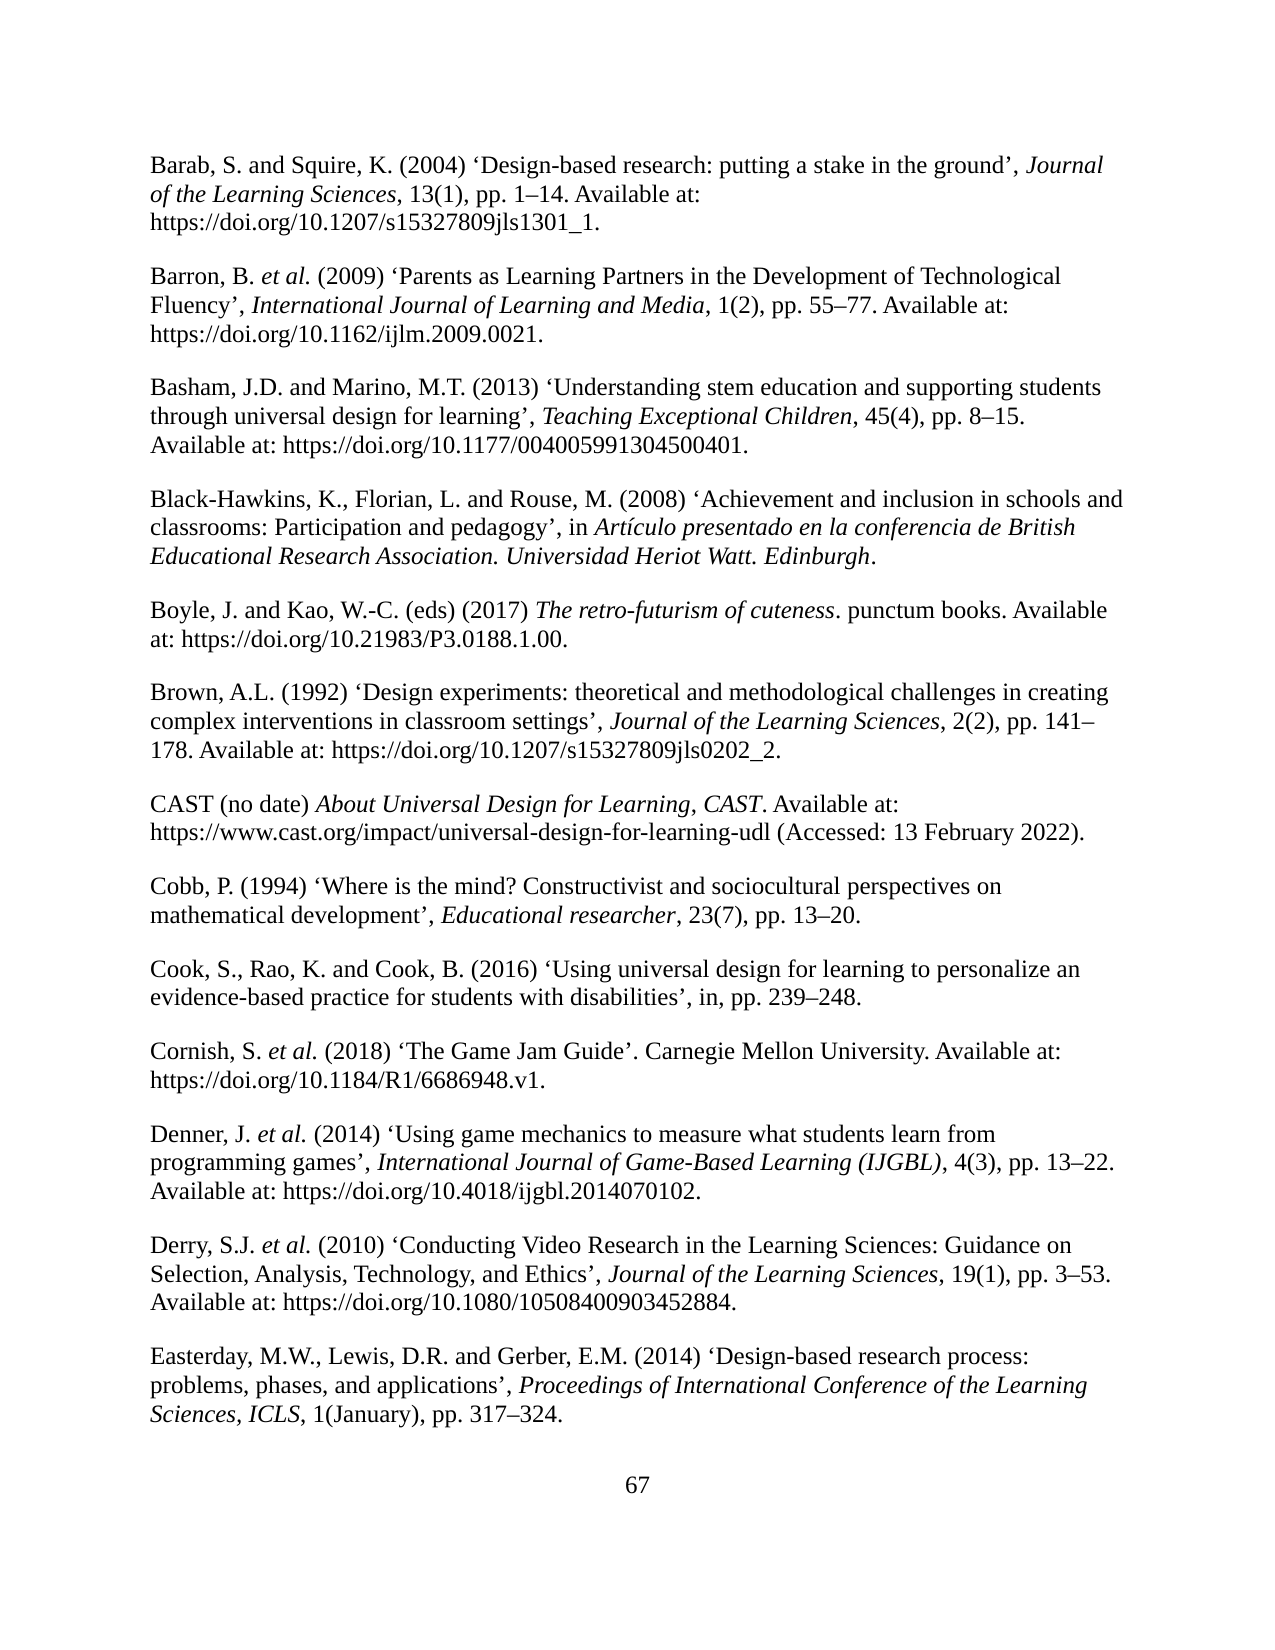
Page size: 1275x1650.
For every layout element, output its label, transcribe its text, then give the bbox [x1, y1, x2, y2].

text Derry, S.J. et al. (2010) ‘Conducting Video Research in the Learning Sciences: Guidance on Selection, Analysis, Technology, and Ethics’, Journal of the Learning Sciences, 19(1), pp. 3–53. Available at: https://doi.org/10.1080/10508400903452884. [150, 1230, 1125, 1316]
text CAST (no date) About Universal Design for Learning, CAST. Available at: https://www.cast.org/impact/universal-design-for-learning-udl (Accessed: 13 February 2022). [150, 789, 1125, 846]
text Brown, A.L. (1992) ‘Design experiments: theoretical and methodological challenges in creating complex interventions in classroom settings’, Journal of the Learning Sciences, 2(2), pp. 141–178. Available at: https://doi.org/10.1207/s15327809jls0202_2. [150, 677, 1125, 764]
text Boyle, J. and Kao, W.-C. (eds) (2017) The retro-futurism of cuteness. punctum books. Available at: https://doi.org/10.21983/P3.0188.1.00. [150, 595, 1125, 652]
text Cornish, S. et al. (2018) ‘The Game Jam Guide’. Carnegie Mellon University. Available at: https://doi.org/10.1184/R1/6686948.v1. [150, 1036, 1125, 1094]
text Denner, J. et al. (2014) ‘Using game mechanics to measure what students learn from programming games’, International Journal of Game-Based Learning (IJGBL), 4(3), pp. 13–22. Available at: https://doi.org/10.4018/ijgbl.2014070102. [150, 1119, 1125, 1205]
text Black-Hawkins, K., Florian, L. and Rouse, M. (2008) ‘Achievement and inclusion in schools and classrooms: Participation and pedagogy’, in Artículo presentado en la conferencia de British Educational Research Association. Universidad Heriot Watt. Edinburgh. [150, 484, 1125, 570]
text Cobb, P. (1994) ‘Where is the mind? Constructivist and sociocultural perspectives on mathematical development’, Educational researcher, 23(7), pp. 13–20. [150, 871, 1125, 929]
text Barron, B. et al. (2009) ‘Parents as Learning Partners in the Development of Technological Fluency’, International Journal of Learning and Media, 1(2), pp. 55–77. Available at: https://doi.org/10.1162/ijlm.2009.0021. [150, 261, 1125, 347]
text Barab, S. and Squire, K. (2004) ‘Design-based research: putting a stake in the ground’, Journal of the Learning Sciences, 13(1), pp. 1–14. Available at: https://doi.org/10.1207/s15327809jls1301_1. [150, 150, 1125, 236]
text Cook, S., Rao, K. and Cook, B. (2016) ‘Using universal design for learning to personalize an evidence-based practice for students with disabilities’, in, pp. 239–248. [150, 954, 1125, 1011]
text Basham, J.D. and Marino, M.T. (2013) ‘Understanding stem education and supporting students through universal design for learning’, Teaching Exceptional Children, 45(4), pp. 8–15. Available at: https://doi.org/10.1177/004005991304500401. [150, 372, 1125, 459]
text Easterday, M.W., Lewis, D.R. and Gerber, E.M. (2014) ‘Design-based research process: problems, phases, and applications’, Proceedings of International Conference of the Learning Sciences, ICLS, 1(January), pp. 317–324. [150, 1341, 1125, 1427]
